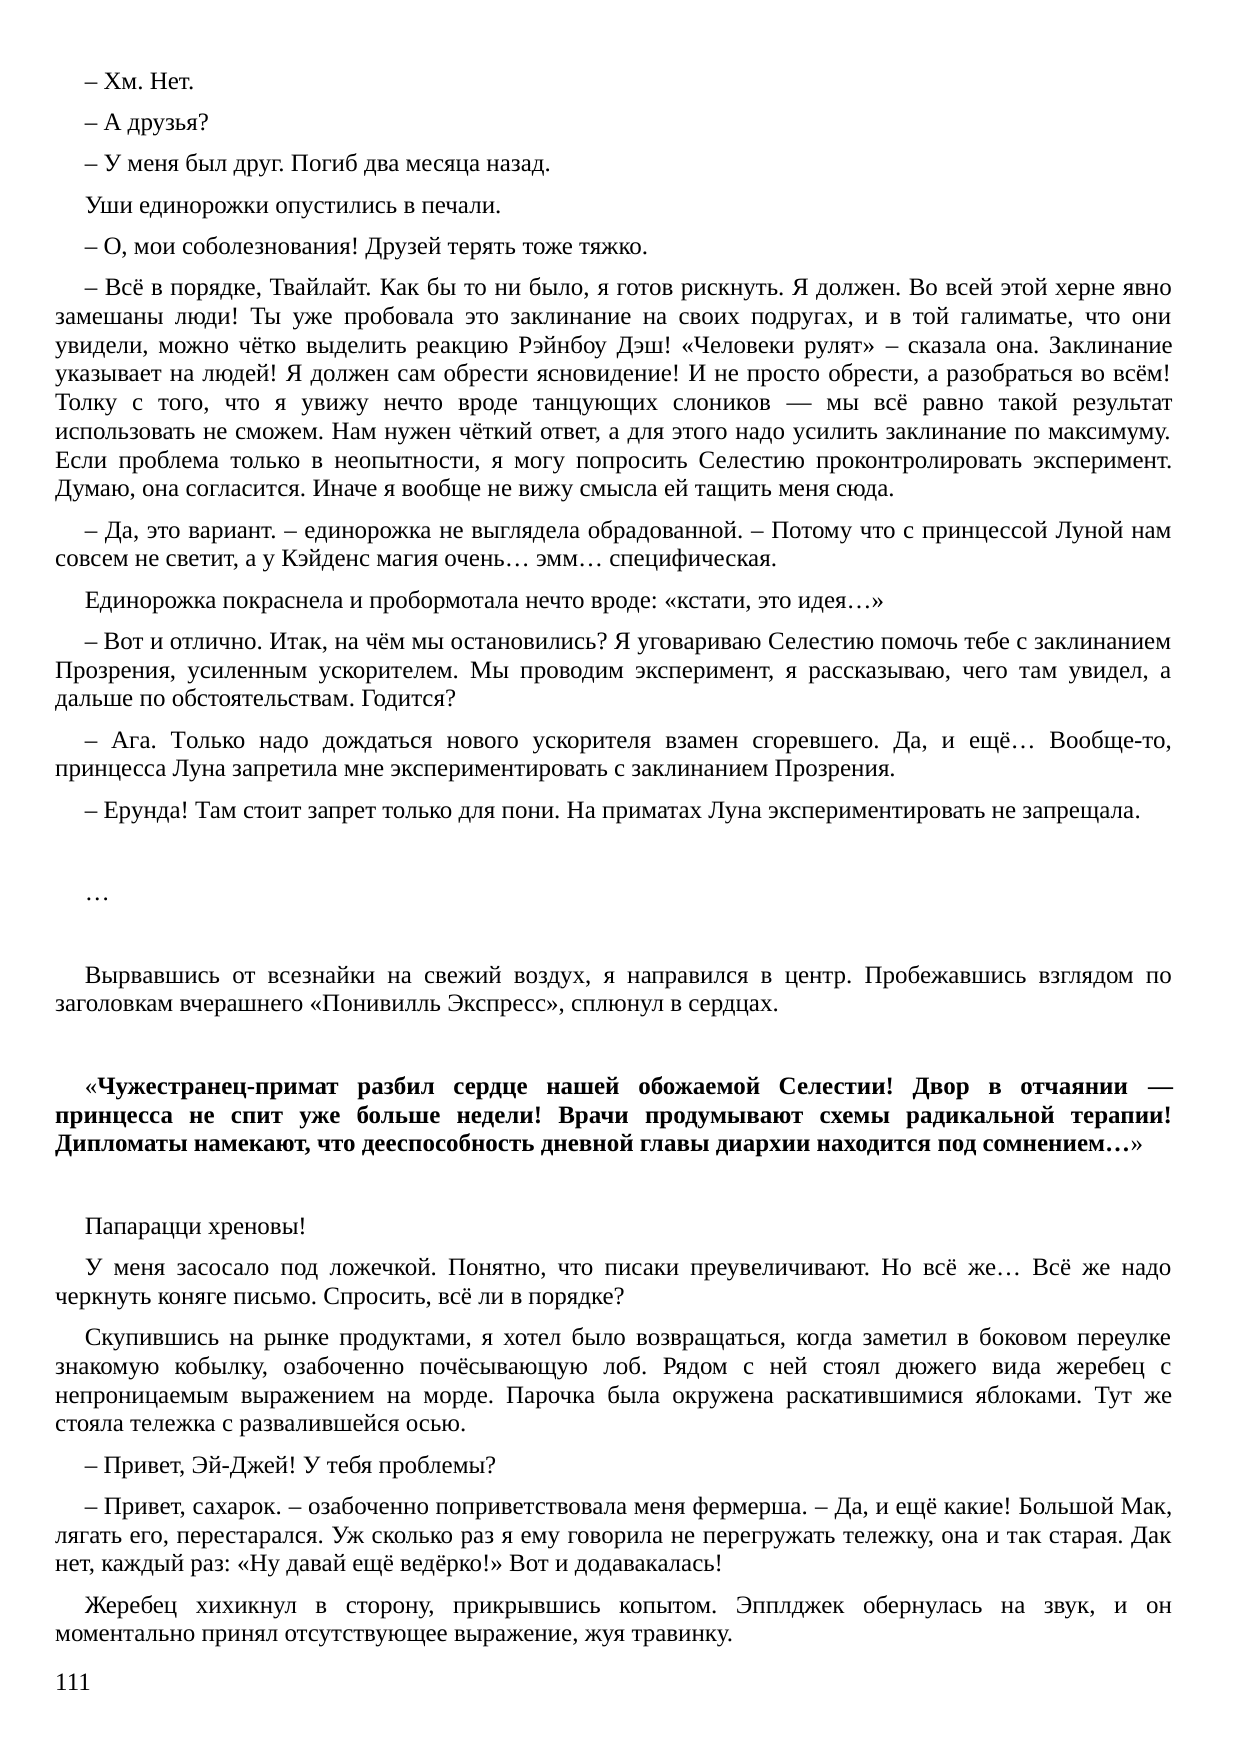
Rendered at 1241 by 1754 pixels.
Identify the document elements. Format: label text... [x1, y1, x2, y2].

text Папарацци хреновы! [55, 1211, 1173, 1240]
text У меня засосало под ложечкой. Понятно, что писаки преувеличивают. Но всё же… Всё же надо черкнуть коняге письмо. Спросить, всё ли в порядке? [55, 1252, 1173, 1310]
text Жеребец хихикнул в сторону, прикрывшись копытом. Эпплджек обернулась на звук, и он моментально принял отсутствующее выражение, жуя травинку. [55, 1590, 1173, 1647]
text – Ага. Только надо дождаться нового ускорителя взамен сгоревшего. Да, и ещё… Вообще-то, принцесса Луна запретила мне экспериментировать с заклинанием Прозрения. [55, 725, 1173, 782]
text – Хм. Нет. [55, 66, 1173, 95]
text – Привет, Эй-Джей! У тебя проблемы? [55, 1450, 1173, 1478]
text Скупившись на рынке продуктами, я хотел было возвращаться, когда заметил в боковом переулке знакомую кобылку, озабоченно почёсывающую лоб. Рядом с ней стоял дюжего вида жеребец с непроницаемым выражением на морде. Парочка была окружена раскатившимися яблоками. Тут же стояла тележка с развалившейся осью. [55, 1322, 1173, 1437]
text – О, мои соболезнования! Друзей терять тоже тяжко. [55, 231, 1173, 260]
text – У меня был друг. Погиб два месяца назад. [55, 148, 1173, 177]
text – Всё в порядке, Твайлайт. Как бы то ни было, я готов рискнуть. Я должен. Во всей этой херне явно замешаны люди! Ты уже пробовала это заклинание на своих подругах, и в той галиматье, что они увидели, можно чётко выделить реакцию Рэйнбоу Дэш! «Человеки рулят» – сказала она. Заклинание указывает на людей! Я должен сам обрести ясновидение! И не просто обрести, а разобраться во всём! Толку с того, что я увижу нечто вроде танцующих слоников — мы всё равно такой результат использовать не сможем. Нам нужен чёткий ответ, а для этого надо усилить заклинание по максимуму. Если проблема только в неопытности, я могу попросить Селестию проконтролировать эксперимент. Думаю, она согласится. Иначе я вообще не вижу смысла ей тащить меня сюда. [55, 272, 1173, 502]
text – Ерунда! Там стоит запрет только для пони. На приматах Луна экспериментировать не запрещала. [55, 795, 1173, 823]
text – А друзья? [55, 107, 1173, 136]
text … [55, 877, 1173, 906]
text Единорожка покраснела и пробормотала нечто вроде: «кстати, это идея…» [55, 585, 1173, 613]
text Уши единорожки опустились в печали. [55, 190, 1173, 218]
text – Вот и отлично. Итак, на чём мы остановились? Я уговариваю Селестию помочь тебе с заклинанием Прозрения, усиленным ускорителем. Мы проводим эксперимент, я рассказываю, чего там увидел, а дальше по обстоятельствам. Годится? [55, 626, 1173, 712]
text – Привет, сахарок. – озабоченно поприветствовала меня фермерша. – Да, и ещё какие! Большой Мак, лягать его, перестарался. Уж сколько раз я ему говорила не перегружать тележку, она и так старая. Дак нет, каждый раз: «Ну давай ещё ведёрко!» Вот и додавакалась! [55, 1491, 1173, 1577]
text «Чужестранец-примат разбил сердце нашей обожаемой Селестии! Двор в отчаянии — принцесса не спит уже больше недели! Врачи продумывают схемы радикальной терапии! Дипломаты намекают, что дееспособность дневной главы диархии находится под сомнением…» [55, 1071, 1173, 1157]
text Вырвавшись от всезнайки на свежий воздух, я направился в центр. Пробежавшись взглядом по заголовкам вчерашнего «Понивилль Экспресс», сплюнул в сердцах. [55, 960, 1173, 1017]
text – Да, это вариант. – единорожка не выглядела обрадованной. – Потому что с принцессой Луной нам совсем не светит, а у Кэйденс магия очень… эмм… специфическая. [55, 515, 1173, 572]
